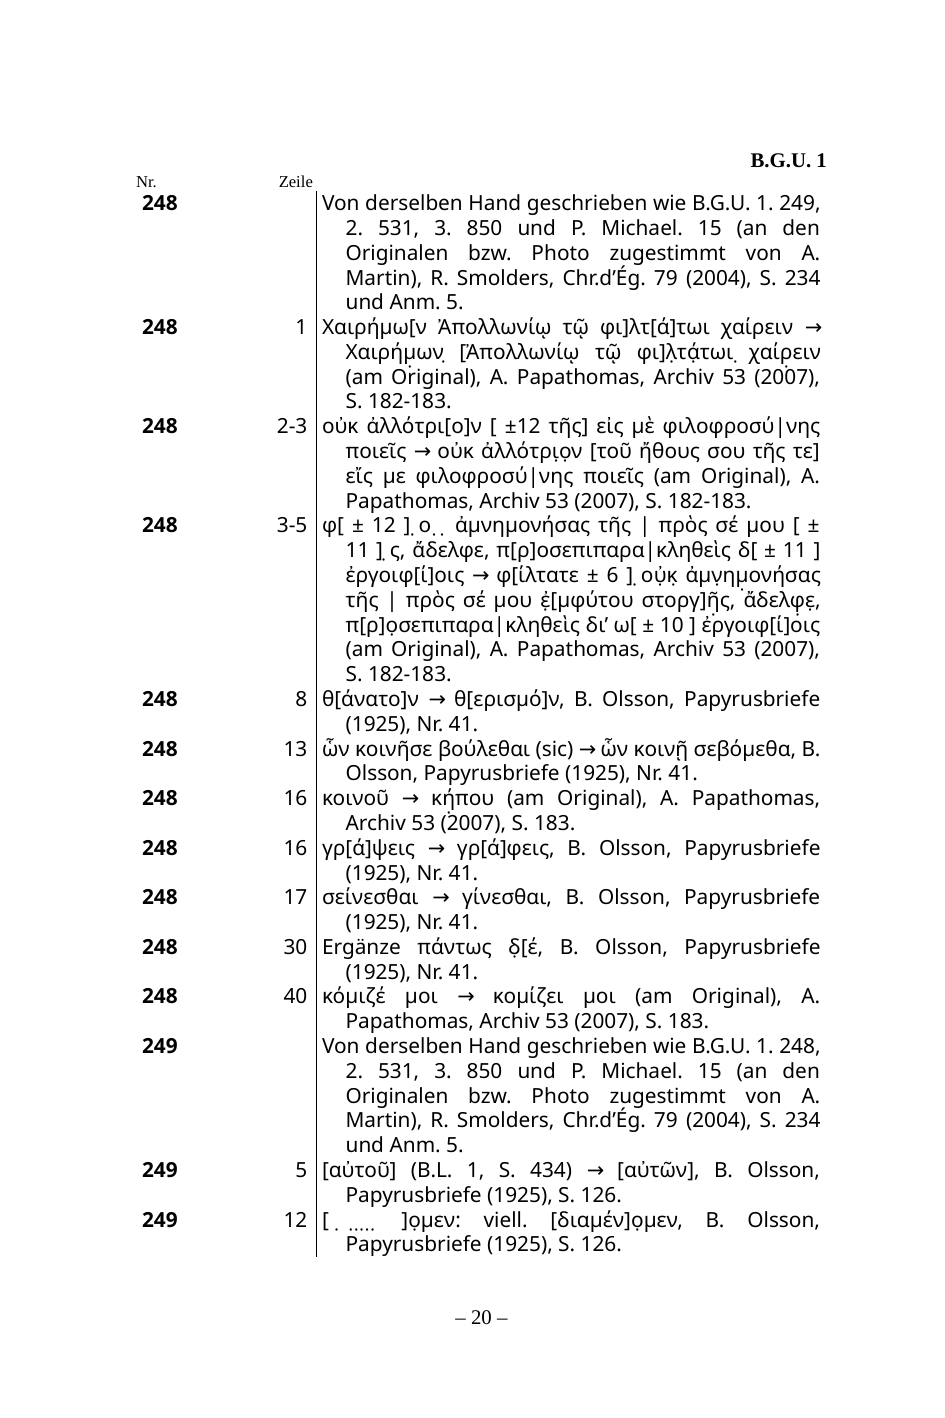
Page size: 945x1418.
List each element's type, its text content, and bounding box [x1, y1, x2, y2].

table_cell σείνεσθαι → γίνεσθαι, B. Olsson, Papyrusbriefe (1925), Nr. 41. [317, 885, 827, 934]
table_cell 248 [136, 786, 224, 835]
table_cell 40 [224, 984, 316, 1034]
table_cell 248 [136, 687, 224, 736]
table_cell 248 [136, 513, 224, 687]
table_cell 3-5 [224, 513, 316, 687]
table_cell Ergänze πάντως δ̣[έ, B. Olsson, Papyrusbriefe (1925), Nr. 41. [317, 935, 827, 984]
table_cell 248 [136, 885, 224, 934]
table_cell 248 [136, 935, 224, 984]
table_cell 17 [224, 885, 316, 934]
table_cell 249 [136, 1158, 224, 1207]
table_cell 248 [136, 191, 224, 315]
table_cell Von derselben Hand geschrieben wie B.G.U. 1. 248, 2. 531, 3. 850 und P. Michael. 15 (an den Originalen bzw. Photo zugestimmt von A. Martin), R. Smolders, Chr.d’Ég. 79 (2004), S. 234 und Anm. 5. [317, 1034, 827, 1158]
table_cell κοινοῦ → κή̣που (am Original), A. Papathomas, Archiv 53 (2007), S. 183. [317, 786, 827, 835]
table_cell Χαιρήμω[ν Ἀπολλωνίῳ τῷ φι]λτ[ά]τωι χαίρειν → Χαιρήμ̣ων̣ [Ἀπολλωνίῳ τῷ φι]λ̣τά̣τωι̣ χαίρ̣ειν (am Original), A. Papathomas, Archiv 53 (2007), S. 182-183. [317, 315, 827, 414]
table_cell 249 [136, 1207, 224, 1257]
table_cell γρ[ά]ψεις → γρ[ά]φεις, B. Olsson, Papyrusbriefe (1925), Nr. 41. [317, 835, 827, 885]
table_cell 30 [224, 935, 316, 984]
table_cell θ[άνατο]ν → θ[ερισμό]ν, B. Olsson, Papyrusbriefe (1925), Nr. 41. [317, 687, 827, 736]
table_cell 248 [136, 414, 224, 513]
table_cell 16 [224, 786, 316, 835]
table_cell 12 [224, 1207, 316, 1257]
table_cell 5 [224, 1158, 316, 1207]
table_cell 248 [136, 984, 224, 1034]
table_cell [αὐτοῦ] (B.L. 1, S. 434) → [αὐτῶν], B. Olsson, Papyrusbriefe (1925), S. 126. [317, 1158, 827, 1207]
table_cell 2-3 [224, 414, 316, 513]
table_cell [224, 191, 316, 315]
table_cell 13 [224, 736, 316, 786]
table_cell [224, 1034, 316, 1158]
table_cell ὧν κοινῆσε βούλεθαι (sic) → ὧν κοινῇ σεβόμεθα, B. Olsson, Papyrusbriefe (1925), Nr. 41. [317, 736, 827, 786]
table_cell 248 [136, 835, 224, 885]
table_cell 249 [136, 1034, 224, 1158]
table_cell 1 [224, 315, 316, 414]
table_cell Von derselben Hand geschrieben wie B.G.U. 1. 249, 2. 531, 3. 850 und P. Michael. 15 (an den Originalen bzw. Photo zugestimmt von A. Martin), R. Smolders, Chr.d’Ég. 79 (2004), S. 234 und Anm. 5. [317, 191, 827, 315]
table_cell 248 [136, 736, 224, 786]
table_cell κόμιζέ μοι → κομίζει μοι (am Original), A. Papathomas, Archiv 53 (2007), S. 183. [317, 984, 827, 1034]
table_cell φ[ ± 12 ] ̣ο ̣ ̣ ἀμνημονήσας τῆς | πρὸς σέ μου [ ± 11 ] ̣ς, ἄδελφε, π[ρ]οσεπιπαρα|κληθεὶς δ[ ± 11 ] ἐργοιφ[ί]οις → φ[ίλτατε ± 6 ] ̣οὐ̣κ̣ ἀμν̣ημ̣ονήσας τῆς | πρὸς σέ μου ἐ̣[μφύτου στοργ]ῆ̣ς, ἄδελφ̣ε̣, π[ρ]ο̣σεπιπαρα|κληθεὶς δι’ ω[ ± 10 ] ἐργοιφ[ί]οις (am Original), A. Papathomas, Archiv 53 (2007), S. 182-183. [317, 513, 827, 687]
table_cell 8 [224, 687, 316, 736]
table_cell 248 [136, 315, 224, 414]
table_cell 16 [224, 835, 316, 885]
table_cell [ ̣ ̣ ̣ ̣ ̣ ̣ ]ο̣μεν: viell. [διαμέν]ο̣μεν, B. Olsson, Papyrusbriefe (1925), S. 126. [317, 1207, 827, 1257]
table_cell οὐκ ἀλλότρι[ο]ν [ ±12 τῆς] εἰς μὲ φιλοφροσύ|νης ποιεῖς → οὐκ ἀλλότρι̣ο̣ν [τοῦ ἤθους σου τῆς τε] εἴς με φιλοφροσύ|νης ποιεῖς (am Original), A. Papathomas, Archiv 53 (2007), S. 182-183. [317, 414, 827, 513]
